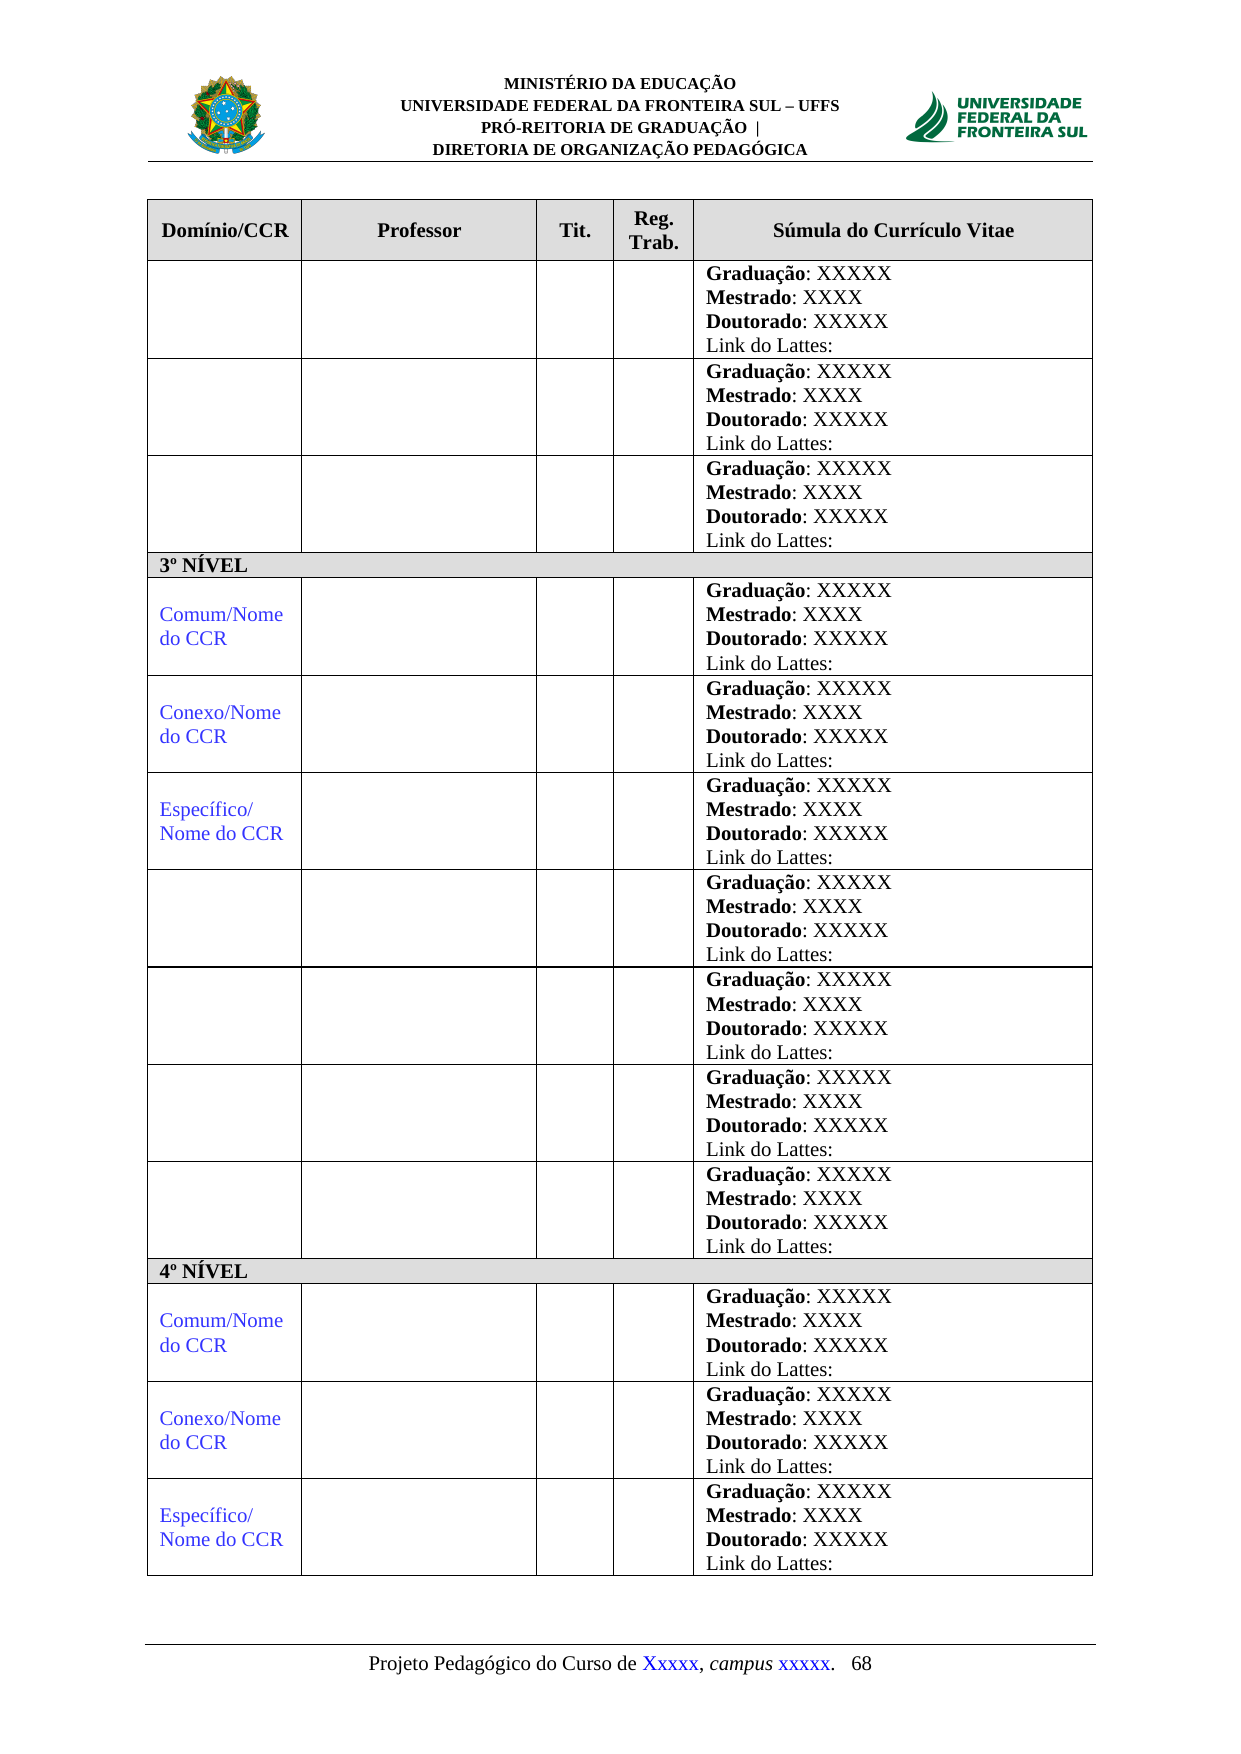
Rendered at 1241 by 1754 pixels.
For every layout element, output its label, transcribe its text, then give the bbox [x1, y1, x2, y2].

table_cell [537, 676, 613, 772]
table_cell [148, 1162, 301, 1258]
table_cell [614, 773, 693, 869]
table_cell [302, 773, 536, 869]
table_cell Comum/Nome do CCR [148, 578, 301, 674]
table_cell Graduação: XXXXX Mestrado: XXXX Doutorado: XXXXX Link do Lattes: [694, 676, 1092, 772]
table_cell [537, 773, 613, 869]
table_cell Graduação: XXXXX Mestrado: XXXX Doutorado: XXXXX Link do Lattes: [694, 261, 1092, 357]
table_cell Graduação: XXXXX Mestrado: XXXX Doutorado: XXXXX Link do Lattes: [694, 968, 1092, 1064]
table_cell 3º NÍVEL [148, 553, 1092, 577]
table_cell [614, 261, 693, 357]
table_cell [302, 261, 536, 357]
table_cell Graduação: XXXXX Mestrado: XXXX Doutorado: XXXXX Link do Lattes: [694, 1065, 1092, 1161]
table_cell [302, 968, 536, 1064]
table_cell [302, 1162, 536, 1258]
table_cell [148, 456, 301, 552]
table_cell [302, 1479, 536, 1575]
table_cell [302, 359, 536, 455]
table_cell [302, 1065, 536, 1161]
table_cell [537, 1065, 613, 1161]
table_cell Graduação: XXXXX Mestrado: XXXX Doutorado: XXXXX Link do Lattes: [694, 773, 1092, 869]
table_cell [302, 870, 536, 966]
table_cell Específico/Nome do CCR [148, 1479, 301, 1575]
table_cell Conexo/Nome do CCR [148, 676, 301, 772]
picture [187, 76, 265, 154]
table_header Tit. [537, 200, 613, 260]
table_header Súmula do Currículo Vitae [694, 200, 1092, 260]
table_cell 4º NÍVEL [148, 1259, 1092, 1283]
table_cell [614, 870, 693, 966]
table_cell [537, 1479, 613, 1575]
table_cell [614, 578, 693, 674]
table_cell [537, 261, 613, 357]
table_cell [148, 359, 301, 455]
table_cell [614, 1284, 693, 1381]
table_cell [537, 1284, 613, 1381]
table_cell [537, 1382, 613, 1478]
table_cell [537, 359, 613, 455]
table_header Professor [302, 200, 536, 260]
table_cell [302, 676, 536, 772]
table_cell Graduação: XXXXX Mestrado: XXXX Doutorado: XXXXX Link do Lattes: [694, 1479, 1092, 1575]
table_cell [537, 578, 613, 674]
table_cell [614, 1479, 693, 1575]
table_cell [614, 456, 693, 552]
table_cell Graduação: XXXXX Mestrado: XXXX Doutorado: XXXXX Link do Lattes: [694, 456, 1092, 552]
table_cell [614, 676, 693, 772]
table_cell [614, 1162, 693, 1258]
table_cell Comum/Nome do CCR [148, 1284, 301, 1381]
table_cell [614, 359, 693, 455]
table_header Reg. Trab. [614, 200, 693, 260]
table_cell Conexo/Nome do CCR [148, 1382, 301, 1478]
table_cell [614, 1065, 693, 1161]
table_cell [148, 968, 301, 1064]
table_cell [302, 1382, 536, 1478]
table_cell Graduação: XXXXX Mestrado: XXXX Doutorado: XXXXX Link do Lattes: [694, 870, 1092, 966]
table_cell [148, 1065, 301, 1161]
picture [903, 90, 1090, 146]
table_cell Graduação: XXXXX Mestrado: XXXX Doutorado: XXXXX Link do Lattes: [694, 1382, 1092, 1478]
table_cell [537, 968, 613, 1064]
table_cell Graduação: XXXXX Mestrado: XXXX Doutorado: XXXXX Link do Lattes: [694, 1284, 1092, 1381]
table_cell [614, 1382, 693, 1478]
table_cell [302, 1284, 536, 1381]
table_header Domínio/CCR [148, 200, 301, 260]
table_cell [614, 968, 693, 1064]
table_cell [302, 456, 536, 552]
table_cell Específico/Nome do CCR [148, 773, 301, 869]
table_cell [537, 1162, 613, 1258]
table_cell Graduação: XXXXX Mestrado: XXXX Doutorado: XXXXX Link do Lattes: [694, 359, 1092, 455]
table_cell Graduação: XXXXX Mestrado: XXXX Doutorado: XXXXX Link do Lattes: [694, 578, 1092, 674]
table_cell Graduação: XXXXX Mestrado: XXXX Doutorado: XXXXX Link do Lattes: [694, 1162, 1092, 1258]
table_cell [148, 261, 301, 357]
table_cell [302, 578, 536, 674]
table_cell [148, 870, 301, 966]
table_cell [537, 870, 613, 966]
table_cell [537, 456, 613, 552]
